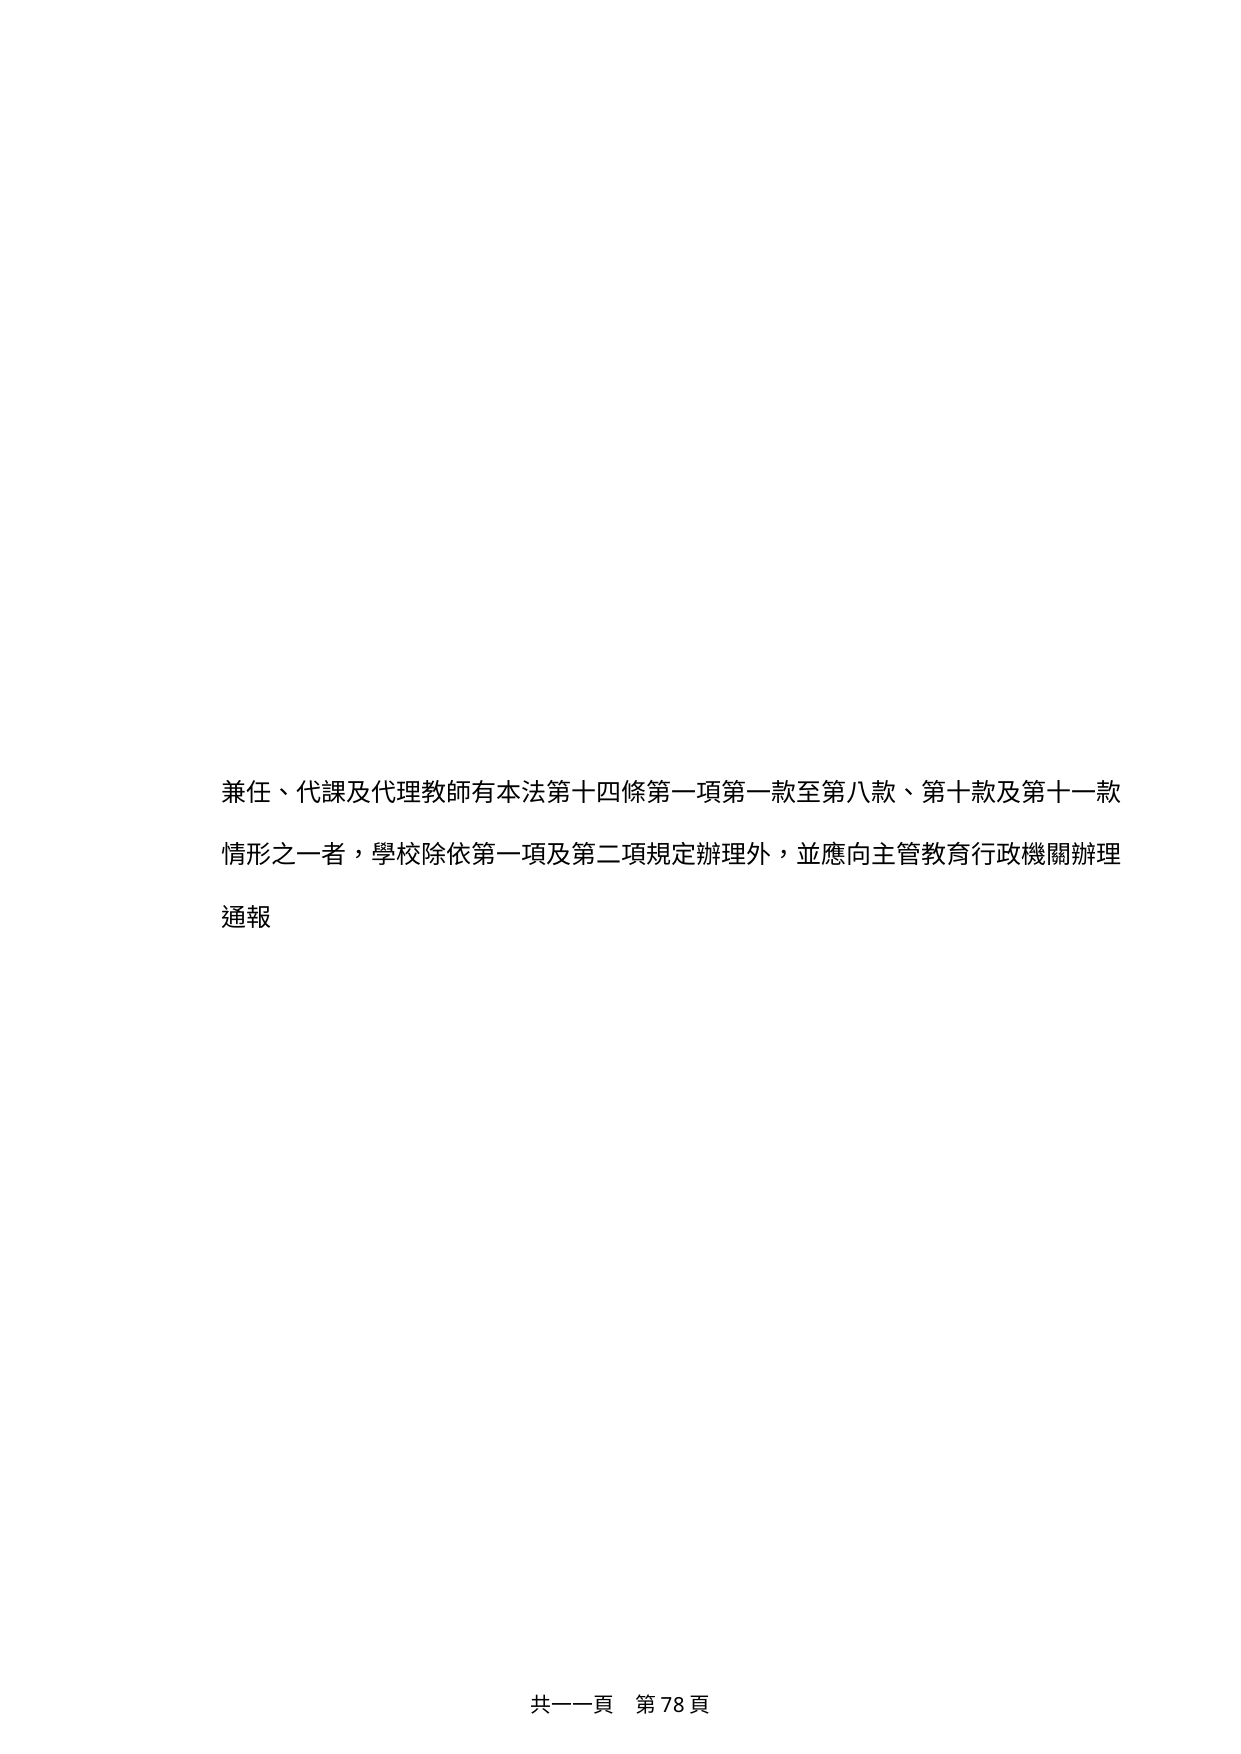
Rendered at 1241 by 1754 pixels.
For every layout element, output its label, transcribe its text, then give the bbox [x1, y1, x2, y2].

text 兼任、代課及代理教師有本法第十四條第一項第一款至第八款、第十款及第十一款情形之一者，學校除依第一項及第二項規定辦理外，並應向主管教育行政機關辦理通報 [221, 749, 1122, 936]
